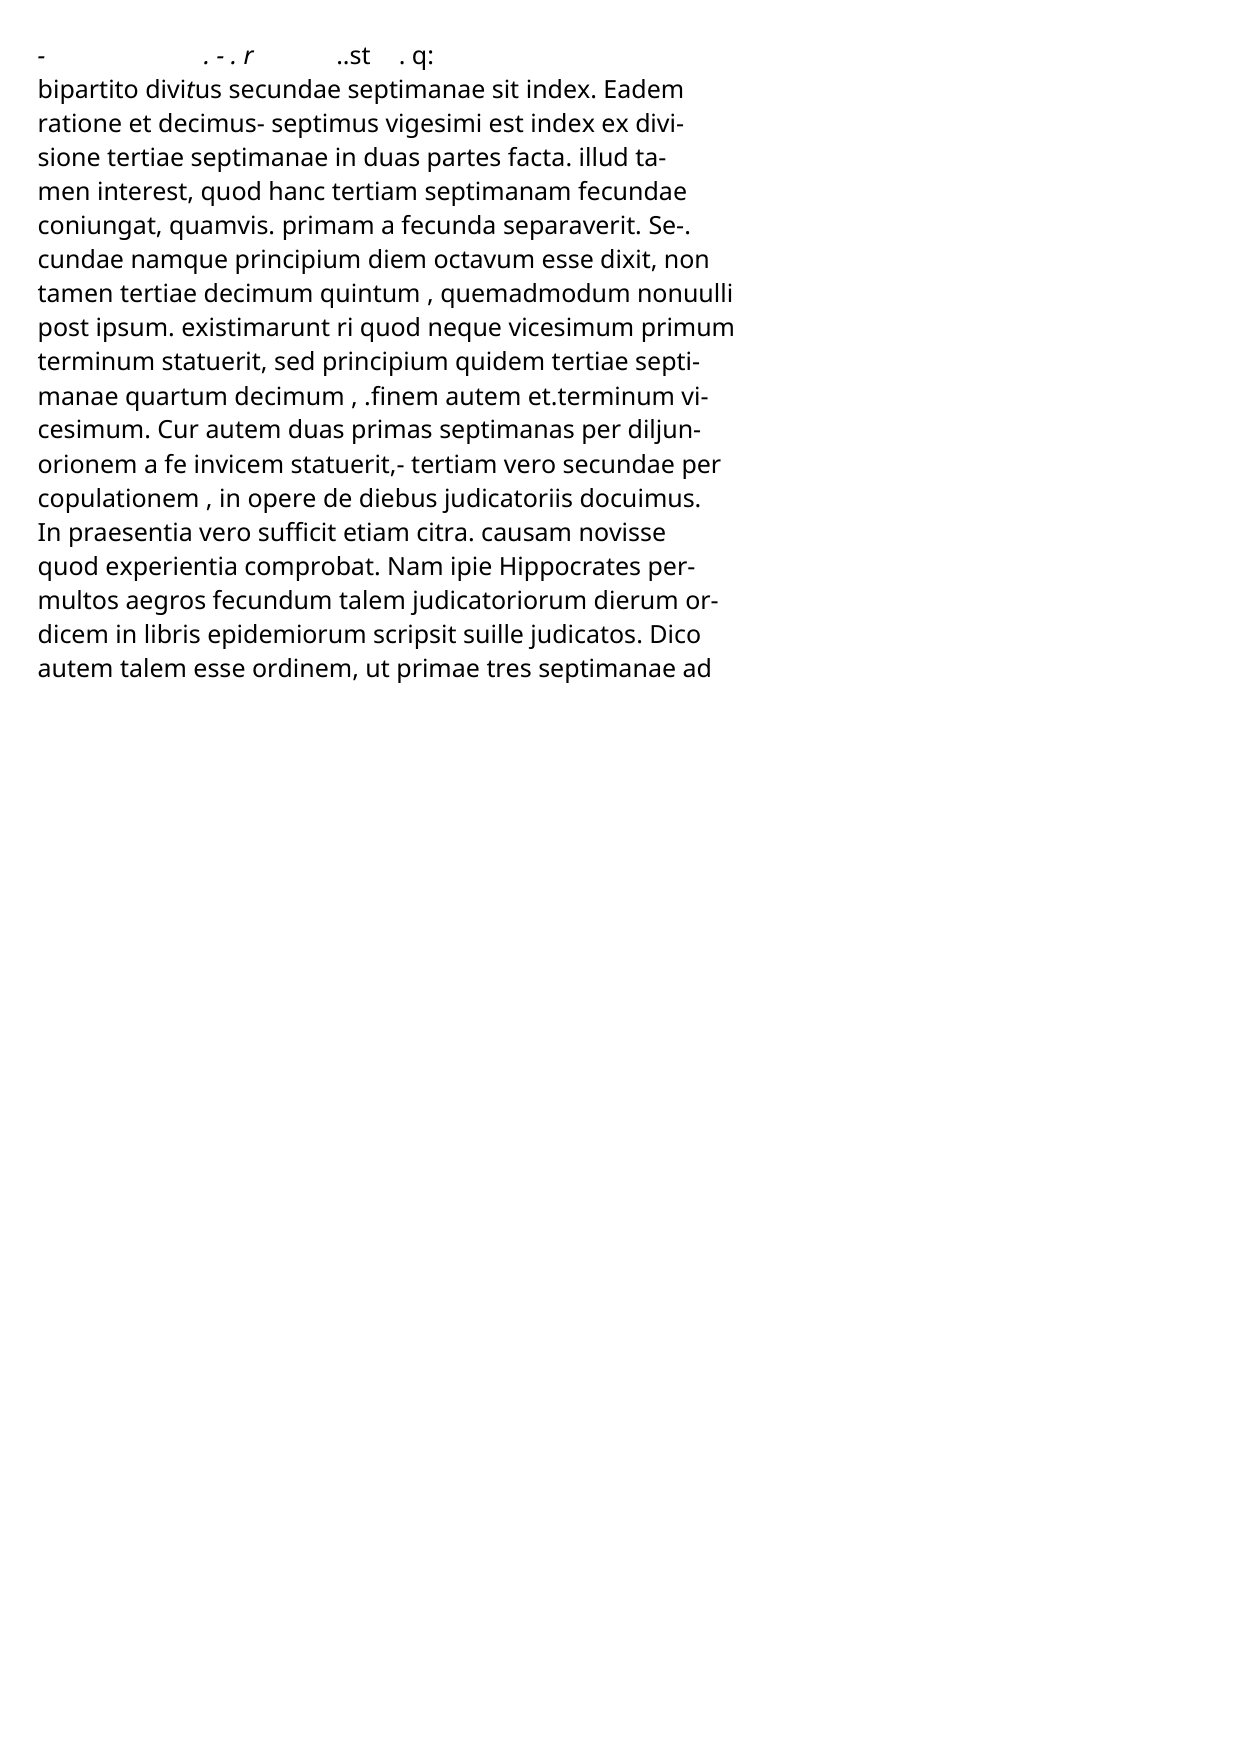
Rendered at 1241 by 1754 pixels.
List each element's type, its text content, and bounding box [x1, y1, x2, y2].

text - . - . r ..st . q: [37, 37, 1203, 72]
text bipartito divitus secundae septimanae sit index. Eadem ratione et decimus- septimus vigesimi est index ex divi- sione tertiae septimanae in duas partes facta. illud ta- men interest, quod hanc tertiam septimanam fecundae coniungat, quamvis. primam a fecunda separaverit. Se-. cundae namque principium diem octavum esse dixit, non tamen tertiae decimum quintum , quemadmodum nonuulli post ipsum. existimarunt ri quod neque vicesimum primum terminum statuerit, sed principium quidem tertiae septi- manae quartum decimum , .finem autem et.terminum vi- cesimum. Cur autem duas primas septimanas per diljun- orionem a fe invicem statuerit,- tertiam vero secundae per copulationem , in opere de diebus judicatoriis docuimus. In praesentia vero sufficit etiam citra. causam novisse quod experientia comprobat. Nam ipie Hippocrates per- multos aegros fecundum talem judicatoriorum dierum or- dicem in libris epidemiorum scripsit suille judicatos. Dico autem talem esse ordinem, ut primae tres septimanae ad [37, 72, 1203, 685]
